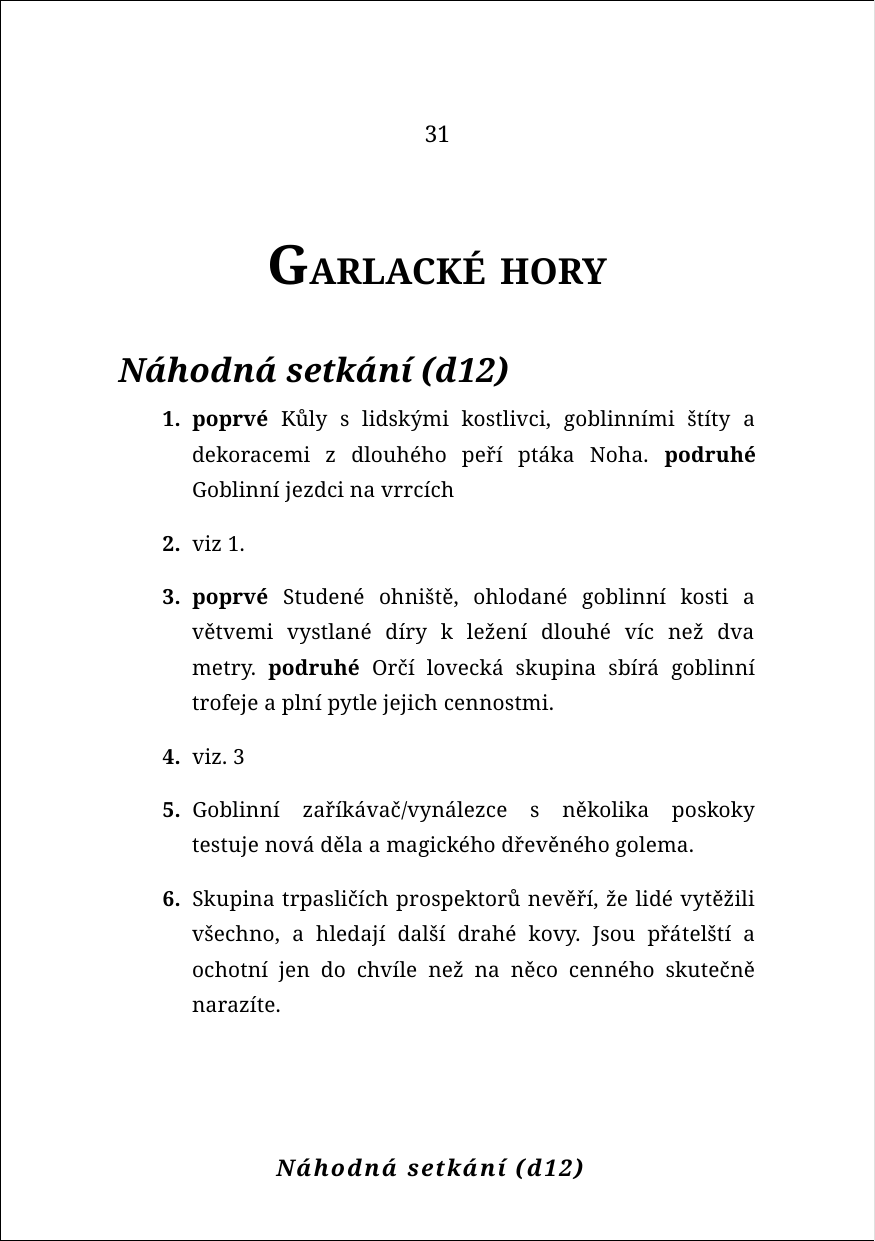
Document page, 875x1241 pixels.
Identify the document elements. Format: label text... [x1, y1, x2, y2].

list Skupina trpasličích prospektorů nevěří, že lidé vytěžili všechno, a hledají další drahé kovy. Jsou přátelští a ochotní jen do chvíle než na něco cenného skutečně narazíte. [162, 884, 756, 1019]
list Goblinní zaříkávač/vynálezce s několika poskoky testuje nová děla a magického dřevěného golema. [162, 795, 756, 859]
list poprvé Studené ohniště, ohlodané goblinní kosti a větvemi vystlané díry k ležení dlouhé víc než dva metry. podruhé Orčí lovecká skupina sbírá goblinní trofeje a plní pytle jejich cennostmi. [162, 582, 756, 717]
list viz 1. [162, 529, 756, 557]
subtitle Náhodná setkání (d12) [118, 347, 756, 393]
list viz. 3 [162, 742, 756, 770]
list poprvé Kůly s lidskými kostlivci, goblinními štíty a dekoracemi z dlouhého peří ptáka Noha. podruhé Goblinní jezdci na vrrcích [162, 404, 756, 504]
subtitle Garlacké hory [118, 226, 756, 300]
